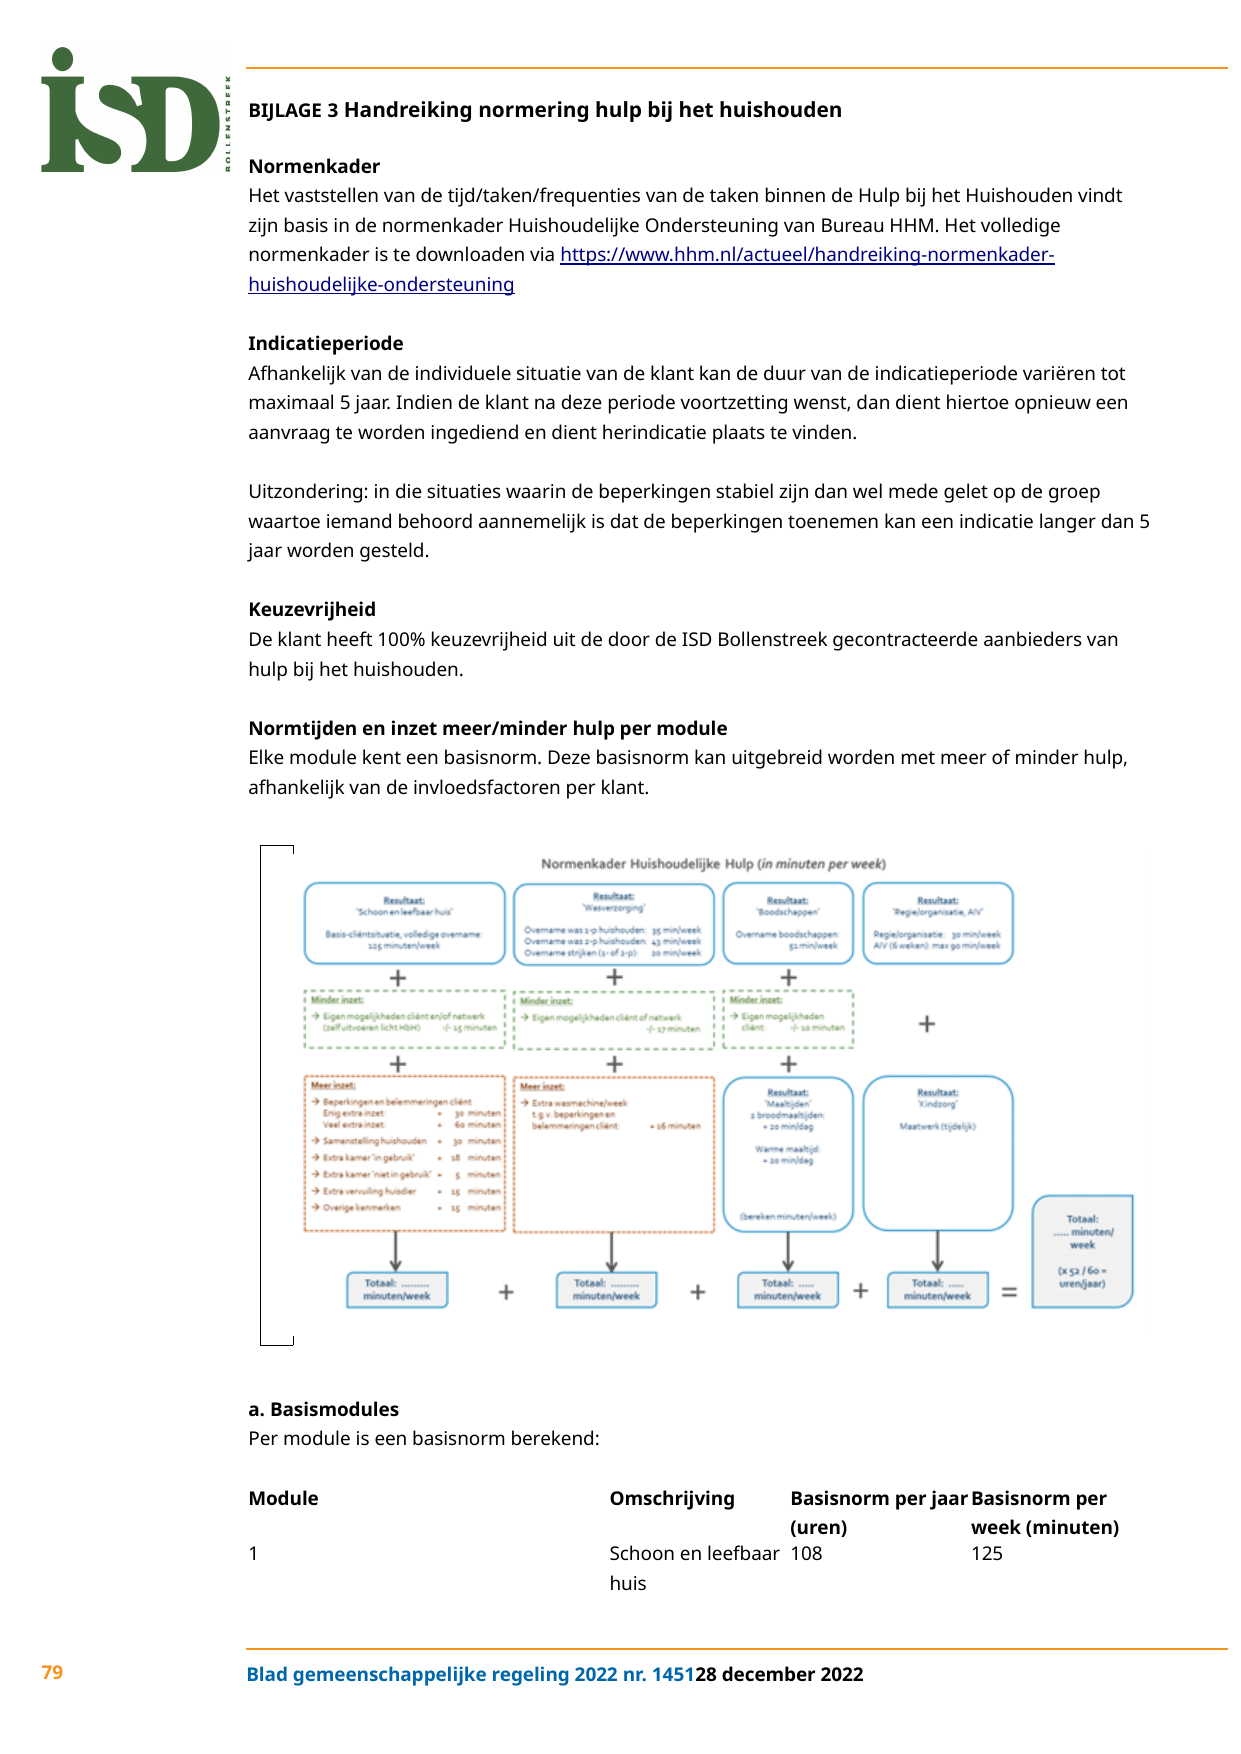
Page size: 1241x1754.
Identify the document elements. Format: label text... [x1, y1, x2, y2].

table_cell 1 [248, 1540, 429, 1595]
text Indicatieperiode [248, 330, 1152, 356]
table_header Basisnorm per week (minuten) [971, 1485, 1152, 1540]
table_header Basisnorm per jaar (uren) [790, 1485, 971, 1540]
table_cell 108 [790, 1540, 971, 1595]
picture [41, 47, 231, 172]
table_cell Schoon en leefbaar huis [609, 1540, 790, 1595]
table_header [429, 1485, 609, 1540]
table_cell 125 [971, 1540, 1152, 1595]
text Afhankelijk van de individuele situatie van de klant kan de duur van de indicatieperiode variëren tot maximaal 5 jaar. Indien de klant na deze periode voortzetting wenst, dan dient hiertoe opnieuw een aanvraag te worden ingediend en dient herindicatie plaats te vinden. [248, 360, 1152, 445]
table_header Module [248, 1485, 429, 1540]
text Per module is een basisnorm berekend: [248, 1426, 1152, 1451]
text Keuzevrijheid [248, 597, 1152, 622]
text De klant heeft 100% keuzevrijheid uit de door de ISD Bollenstreek gecontracteerde aanbieders van hulp bij het huishouden. [248, 626, 1152, 682]
text Het vaststellen van de tijd/taken/frequenties van de taken binnen de Hulp bij het Huishouden vindt zijn basis in de normenkader Huishoudelijke Ondersteuning van Bureau HHM. Het volledige normenkader is te downloaden via https://www.hhm.nl/actueel/handreiking-normenkader-huishoudelijke-ondersteuning [248, 182, 1152, 297]
picture [268, 854, 1149, 1336]
text a. Basismodules [248, 1396, 1152, 1422]
text Uitzondering: in die situaties waarin de beperkingen stabiel zijn dan wel mede gelet op de groep waartoe iemand behoord aannemelijk is dat de beperkingen toenemen kan een indicatie langer dan 5 jaar worden gesteld. [248, 478, 1152, 563]
text BIJLAGE 3 Handreiking normering hulp bij het huishouden [248, 95, 1152, 123]
text Normenkader [248, 153, 1152, 179]
text Elke module kent een basisnorm. Deze basisnorm kan uitgebreid worden met meer of minder hulp, afhankelijk van de invloedsfactoren per klant. [248, 744, 1152, 800]
text Normtijden en inzet meer/minder hulp per module [248, 715, 1152, 741]
table_header Omschrijving [609, 1485, 790, 1540]
table_cell [429, 1540, 609, 1595]
